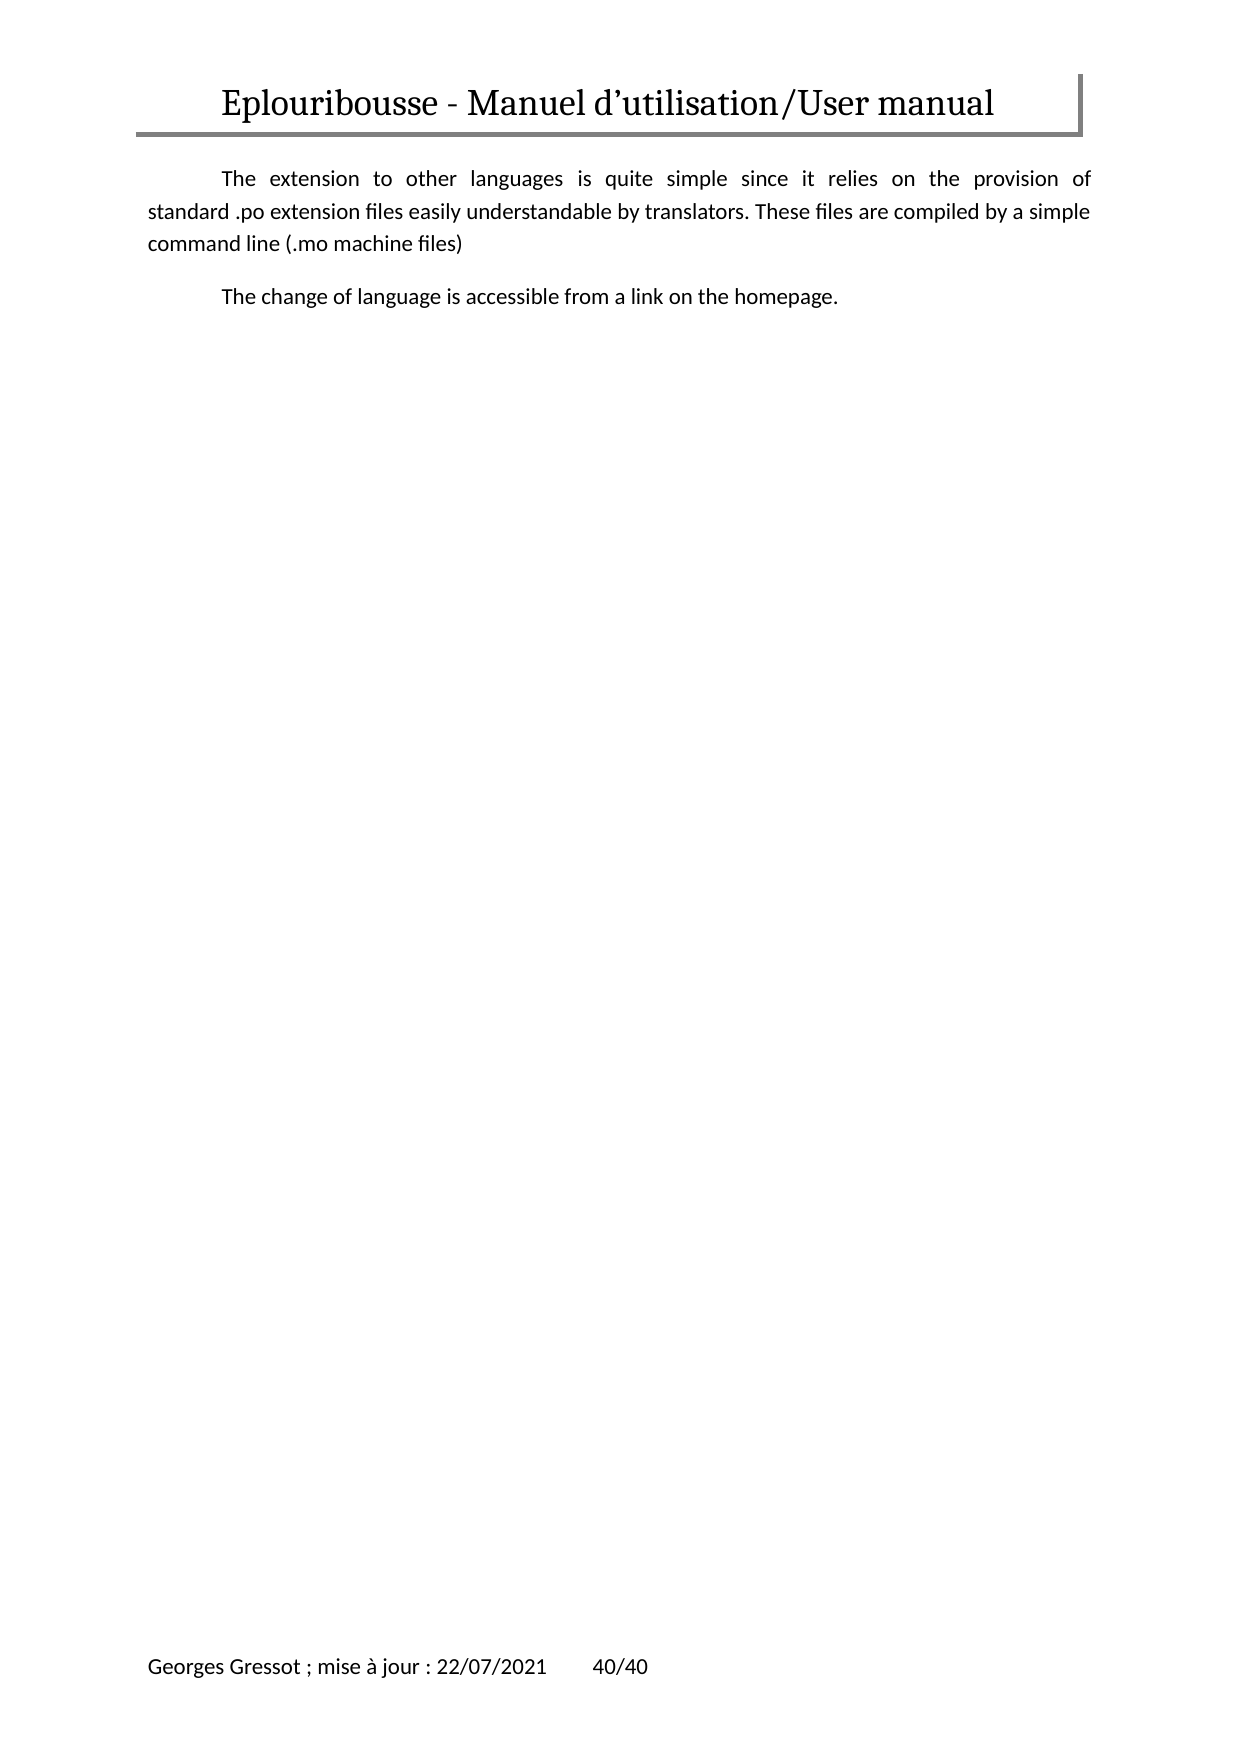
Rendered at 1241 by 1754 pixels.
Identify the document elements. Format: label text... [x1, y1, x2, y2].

text The change of language is accessible from a link on the homepage. [148, 282, 1093, 310]
text The extension to other languages ​​is quite simple since it relies on the provision of standard .po extension files easily understandable by translators. These files are compiled by a simple command line (.mo machine files) [148, 164, 1093, 257]
